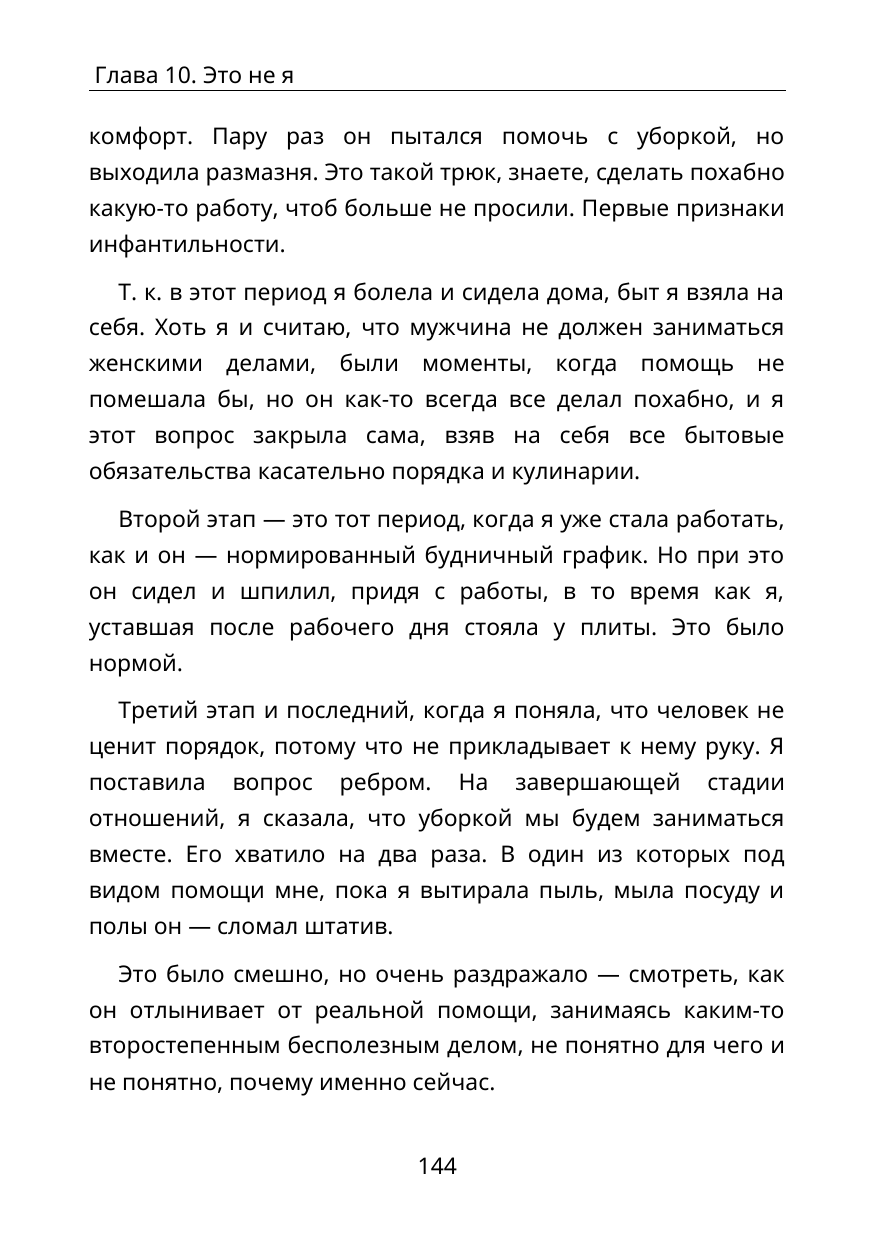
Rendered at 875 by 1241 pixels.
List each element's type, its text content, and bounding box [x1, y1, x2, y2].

text комфорт. Пару раз он пытался помочь с уборкой, но выходила размазня. Это такой трюк, знаете, сделать похабно какую-то работу, чтоб больше не просили. Первые признаки инфантильности. [88, 120, 786, 259]
text Третий этап и последний, когда я поняла, что человек не ценит порядок, потому что не прикладывает к нему руку. Я поставила вопрос ребром. На завершающей стадии отношений, я сказала, что уборкой мы будем заниматься вместе. Его хватило на два раза. В один из которых под видом помощи мне, пока я вытирала пыль, мыла посуду и полы он — сломал штатив. [88, 694, 786, 941]
text Это было смешно, но очень раздражало — смотреть, как он отлынивает от реальной помощи, занимаясь каким-то второстепенным бесполезным делом, не понятно для чего и не понятно, почему именно сейчас. [88, 958, 786, 1097]
text Второй этап — это тот период, когда я уже стала работать, как и он — нормированный будничный график. Но при это он сидел и шпилил, придя с работы, в то время как я, уставшая после рабочего дня стояла у плиты. Это было нормой. [88, 503, 786, 678]
text Т. к. в этот период я болела и сидела дома, быт я взяла на себя. Хоть я и считаю, что мужчина не должен заниматься женскими делами, были моменты, когда помощь не помешала бы, но он как-то всегда все делал похабно, и я этот вопрос закрыла сама, взяв на себя все бытовые обязательства касательно порядка и кулинарии. [88, 275, 786, 486]
